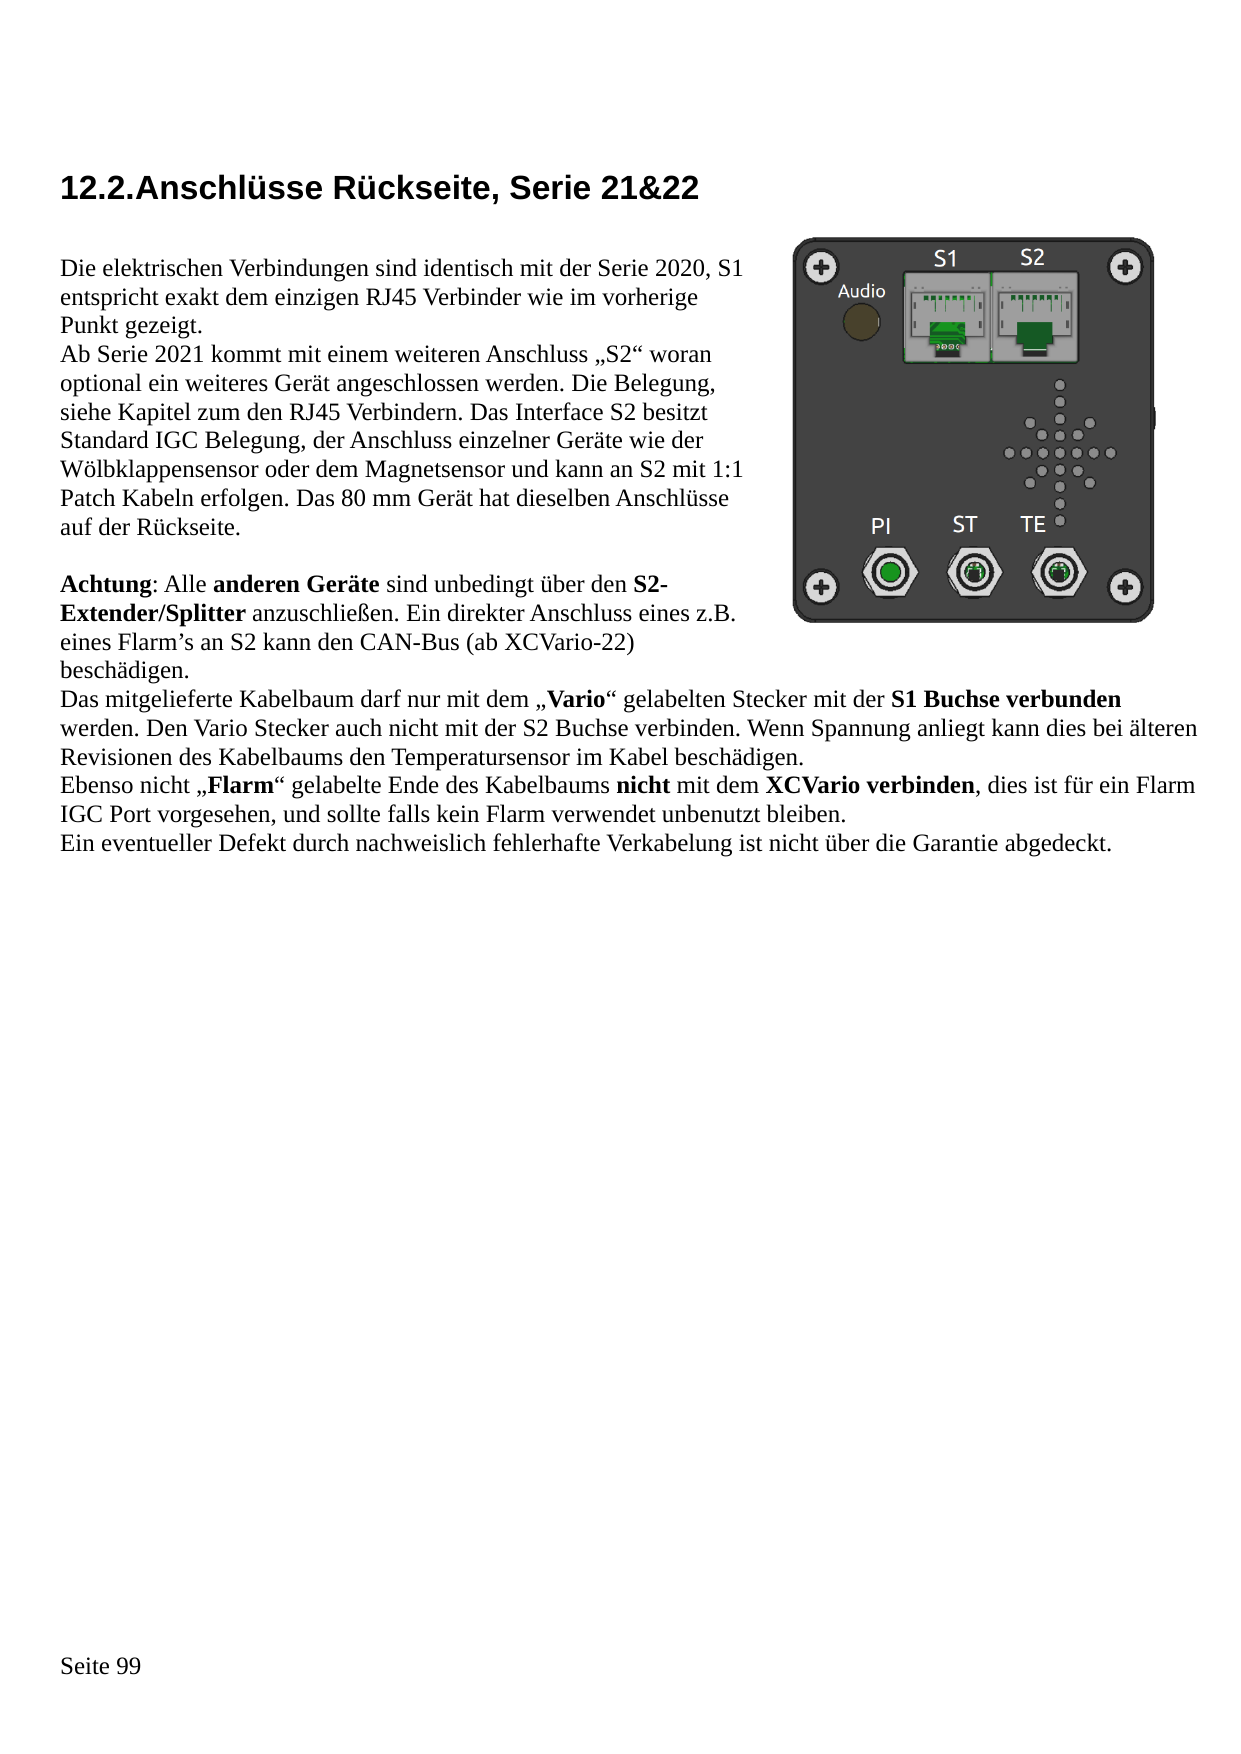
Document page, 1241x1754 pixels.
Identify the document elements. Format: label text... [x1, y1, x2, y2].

text [1163, 253, 1207, 339]
text Achtung: Alle anderen Geräte sind unbedingt über den S2-Extender/Splitter anzuschließen. Ein direkter Anschluss eines z.B. eines Flarm’s an S2 kann den CAN-Bus (ab XCVario-22) beschädigen. [60, 569, 1207, 684]
picture [782, 225, 1163, 632]
text Ab Serie 2021 kommt mit einem weiteren Anschluss „S2“ woran optional ein weiteres Gerät angeschlossen werden. Die Belegung, siehe Kapitel zum den RJ45 Verbindern. Das Interface S2 besitzt Standard IGC Belegung, der Anschluss einzelner Geräte wie der Wölbklappensensor oder dem Magnetsensor und kann an S2 mit 1:1 Patch Kabeln erfolgen. Das 80 mm Gerät hat dieselben Anschlüsse auf der Rückseite. [60, 339, 782, 540]
text Die elektrischen Verbindungen sind identisch mit der Serie 2020, S1 entspricht exakt dem einzigen RJ45 Verbinder wie im vorherige Punkt gezeigt. [60, 253, 782, 339]
text Ein eventueller Defekt durch nachweislich fehlerhafte Verkabelung ist nicht über die Garantie abgedeckt. [60, 828, 1207, 857]
subtitle Anschlüsse Rückseite, Serie 21&22 [60, 168, 1207, 206]
text [1163, 339, 1207, 540]
text Ebenso nicht „Flarm“ gelabelte Ende des Kabelbaums nicht mit dem XCVario verbinden, dies ist für ein Flarm IGC Port vorgesehen, und sollte falls kein Flarm verwendet unbenutzt bleiben. [60, 770, 1207, 828]
text Das mitgelieferte Kabelbaum darf nur mit dem „Vario“ gelabelten Stecker mit der S1 Buchse verbunden werden. Den Vario Stecker auch nicht mit der S2 Buchse verbinden. Wenn Spannung anliegt kann dies bei älteren Revisionen des Kabelbaums den Temperatursensor im Kabel beschädigen. [60, 684, 1207, 770]
